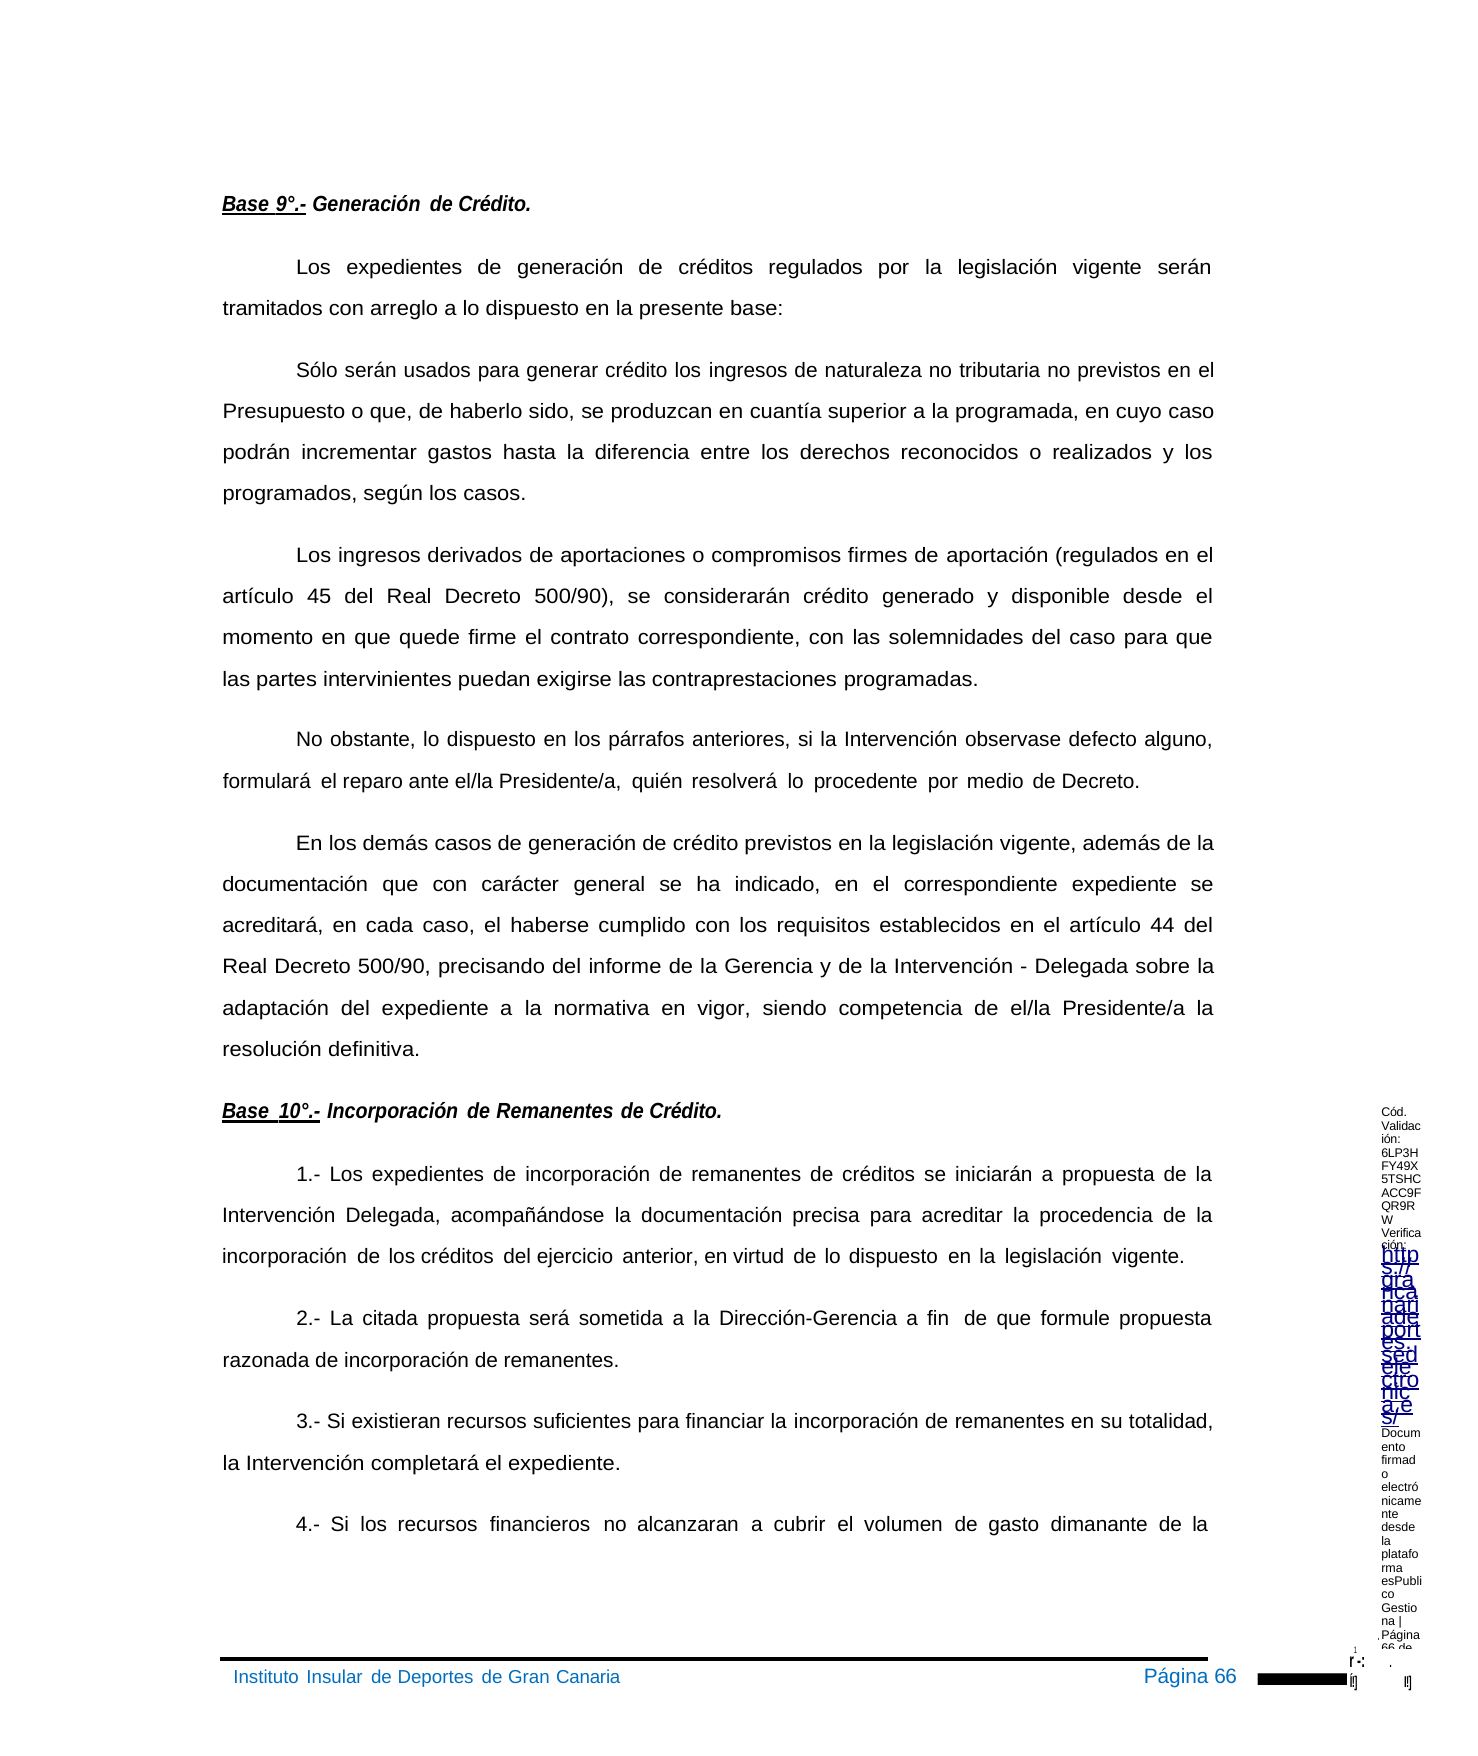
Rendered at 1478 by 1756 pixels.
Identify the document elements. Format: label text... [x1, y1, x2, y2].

text Sólo serán usados para generar crédito los ingresos de naturaleza no tributaria no previstos en el Presupuesto o que, de haberlo sido, se produzcan en cuantía superior a la programada, en cuyo caso podrán incrementar gastos hasta la diferencia entre los derechos reconocidos o realizados y los programados, según los casos. [222, 358, 1214, 505]
text 2.- La citada propuesta será sometida a la Dirección-Gerencia a fin de que formule propuesta razonada de incorporación de remanentes. [222, 1306, 1212, 1372]
text Verificación: https://grancanariadeportes.sedelectronica.es/ [1381, 1227, 1422, 1427]
text Base 10°.- Incorporación de Remanentes de Crédito. [222, 1098, 1433, 1649]
text En los demás casos de generación de crédito previstos en la legislación vigente, además de la documentación que con carácter general se ha indicado, en el correspondiente expediente se acreditará, en cada caso, el haberse cumplido con los requisitos establecidos en el artículo 44 del Real Decreto 500/90, precisando del informe de la Gerencia y de la Intervención - Delegada sobre la adaptación del expediente a la normativa en vigor, siendo competencia de el/la Presidente/a la resolución definitiva. [222, 831, 1214, 1061]
text Los expedientes de generación de créditos regulados por la legislación vigente serán tramitados con arreglo a lo dispuesto en la presente base: [222, 255, 1212, 320]
text Base 9°.- Generación de Crédito. [222, 191, 1433, 216]
text Cód. Validación: 6LP3HFY49X5TSHCACC9FQR9RW [1381, 1106, 1422, 1227]
text 4.- Si los recursos financieros no alcanzaran a cubrir el volumen de gasto dimanante de la [222, 1511, 1379, 1535]
text Documento firmado electrónicamente desde la plataforma esPublico Gestiona | Página 66 de 109 [1381, 1427, 1422, 1649]
text 1.- Los expedientes de incorporación de remanentes de créditos se iniciarán a propuesta de la Intervención Delegada, acompañándose la documentación precisa para acreditar la procedencia de la incorporación de los créditos del ejercicio anterior, en virtud de lo dispuesto en la legislación vigente. [222, 1162, 1214, 1268]
text Los ingresos derivados de aportaciones o compromisos firmes de aportación (regulados en el artículo 45 del Real Decreto 500/90), se considerarán crédito generado y disponible desde el momento en que quede firme el contrato correspondiente, con las solemnidades del caso para que las partes intervinientes puedan exigirse las contraprestaciones programadas. [222, 542, 1214, 690]
text 3.- Si existieran recursos suficientes para financiar la incorporación de remanentes en su totalidad, la Intervención completará el expediente. [222, 1409, 1214, 1475]
text No obstante, lo dispuesto en los párrafos anteriores, si la Intervención observase defecto alguno, formulará el reparo ante el/la Presidente/a, quién resolverá lo procedente por medio de Decreto. [223, 727, 1214, 793]
